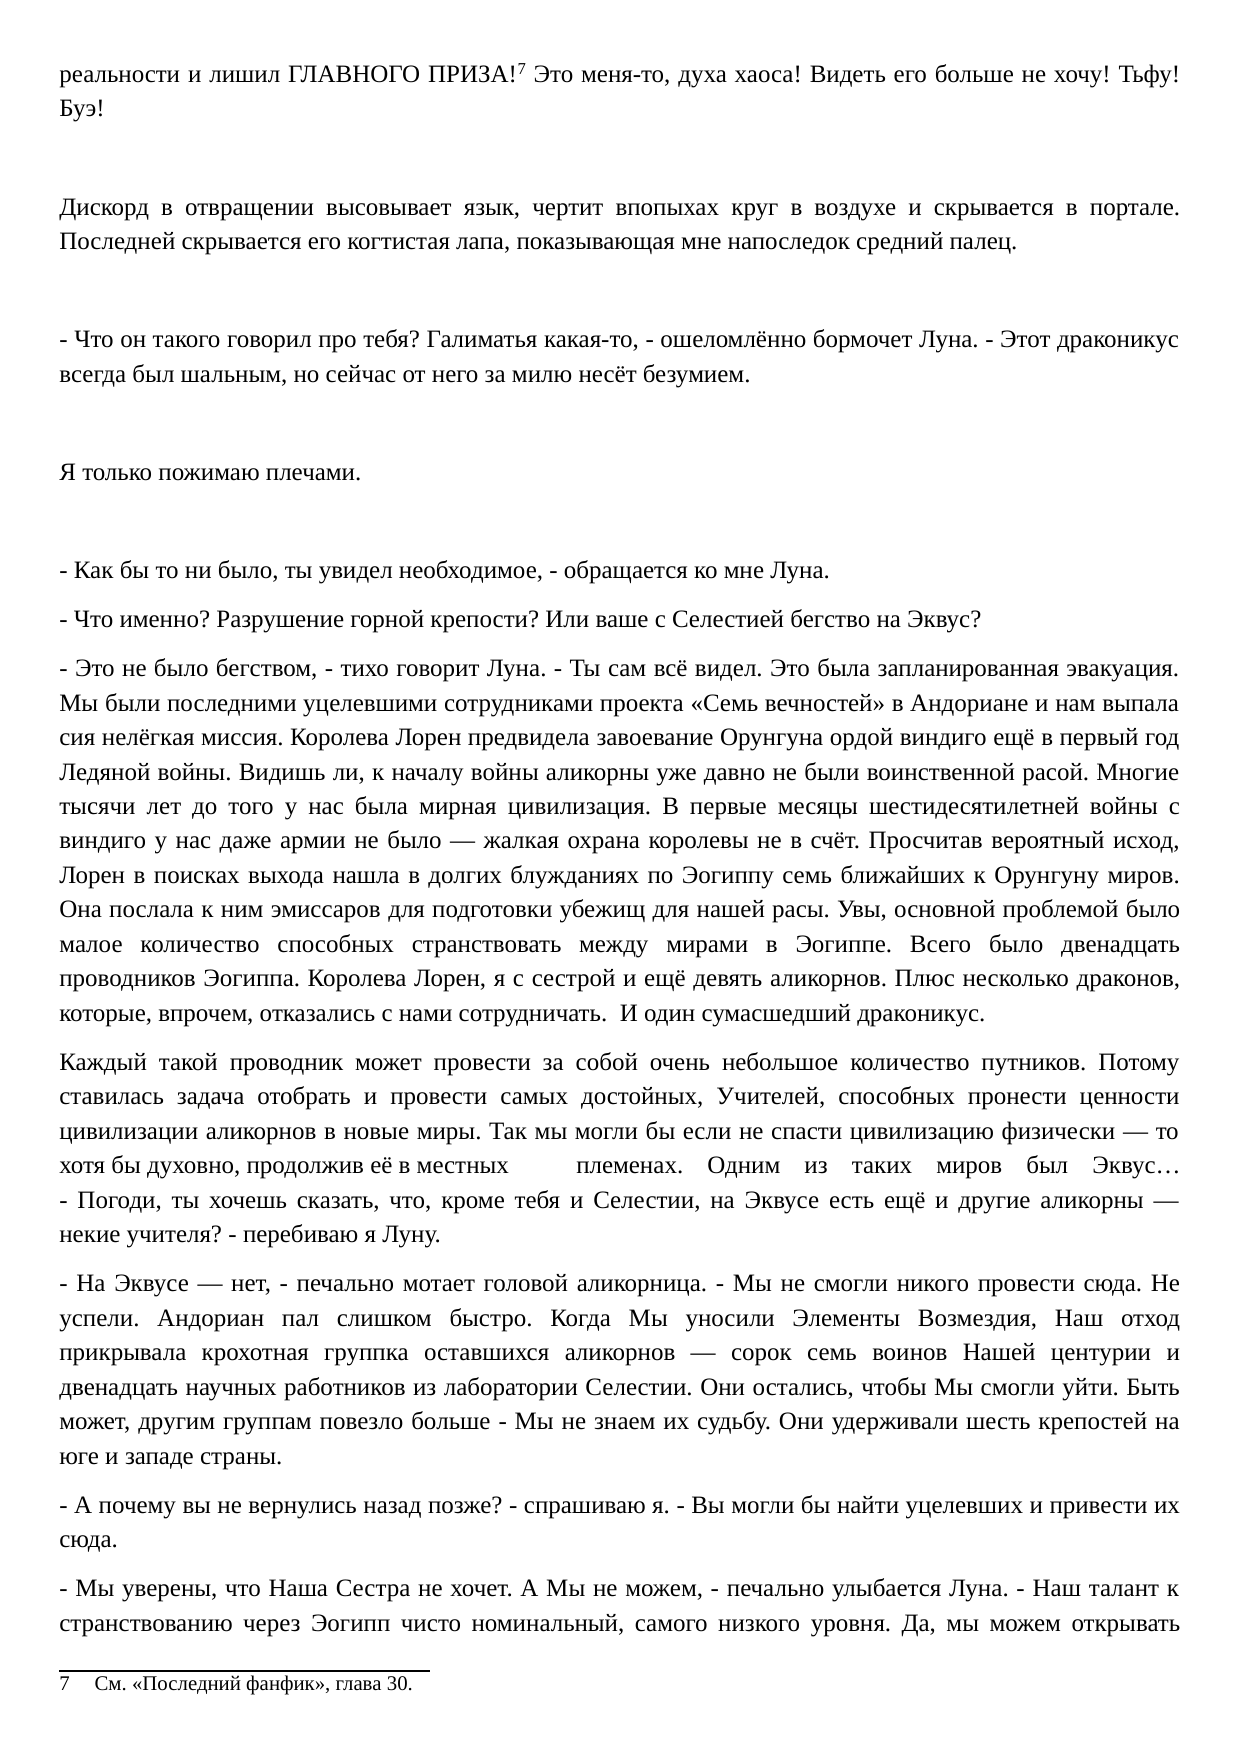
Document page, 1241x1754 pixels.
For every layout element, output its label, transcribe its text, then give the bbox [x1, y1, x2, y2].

text - Как бы то ни было, ты увидел необходимое, - обращается ко мне Луна. [59, 555, 1181, 584]
text Я только пожимаю плечами. [59, 457, 1181, 486]
text - Мы уверены, что Наша Сестра не хочет. А Мы не можем, - печально улыбается Луна. - Наш талант к странствованию через Эогипп чисто номинальный, самого низкого уровня. Да, мы можем открывать [59, 1573, 1181, 1637]
text - Что именно? Разрушение горной крепости? Или ваше с Селестией бегство на Эквус? [59, 604, 1181, 633]
text Дискорд в отвращении высовывает язык, чертит впопыхах круг в воздухе и скрывается в портале. Последней скрывается его когтистая лапа, показывающая мне напоследок средний палец. [59, 192, 1181, 255]
text - Что он такого говорил про тебя? Галиматья какая-то, - ошеломлённо бормочет Луна. - Этот драконикус всегда был шальным, но сейчас от него за милю несёт безумием. [59, 324, 1181, 387]
text - А почему вы не вернулись назад позже? - спрашиваю я. - Вы могли бы найти уцелевших и привести их сюда. [59, 1490, 1181, 1553]
text - Это не было бегством, - тихо говорит Луна. - Ты сам всё видел. Это была запланированная эвакуация. Мы были последними уцелевшими сотрудниками проекта «Семь вечностей» в Андориане и нам выпала сия нелёгкая миссия. Королева Лорен предвидела завоевание Орунгуна ордой виндиго ещё в первый год Ледяной войны. Видишь ли, к началу войны аликорны уже давно не были воинственной расой. Многие тысячи лет до того у нас была мирная цивилизация. В первые месяцы шестидесятилетней войны с виндиго у нас даже армии не было — жалкая охрана королевы не в счёт. Просчитав вероятный исход, Лорен в поисках выхода нашла в долгих блужданиях по Эогиппу семь ближайших к Орунгуну миров. Она послала к ним эмиссаров для подготовки убежищ для нашей расы. Увы, основной проблемой было малое количество способных странствовать между мирами в Эогиппе. Всего было двенадцать проводников Эогиппа. Королева Лорен, я с сестрой и ещё девять аликорнов. Плюс несколько драконов, которые, впрочем, отказались с нами сотрудничать. И один сумасшедший драконикус. [59, 653, 1181, 1027]
text Каждый такой проводник может провести за собой очень небольшое количество путников. Потому ставилась задача отобрать и провести самых достойных, Учителей, способных пронести ценности цивилизации аликорнов в новые миры. Так мы могли бы если не спасти цивилизацию физически — то хотя бы духовно, продолжив её в местных племенах. Одним из таких миров был Эквус… - Погоди, ты хочешь сказать, что, кроме тебя и Селестии, на Эквусе есть ещё и другие аликорны — некие учителя? - перебиваю я Луну. [59, 1047, 1181, 1248]
text См. «Последний фанфик», глава 30. [59, 1671, 1181, 1695]
text - На Эквусе — нет, - печально мотает головой аликорница. - Мы не смогли никого провести сюда. Не успели. Андориан пал слишком быстро. Когда Мы уносили Элементы Возмездия, Наш отход прикрывала крохотная группка оставшихся аликорнов — сорок семь воинов Нашей центурии и двенадцать научных работников из лаборатории Селестии. Они остались, чтобы Мы смогли уйти. Быть может, другим группам повезло больше - Мы не знаем их судьбу. Они удерживали шесть крепостей на юге и западе страны. [59, 1268, 1181, 1469]
text реальности и лишил ГЛАВНОГО ПРИЗА! Это меня-то, духа хаоса! Видеть его больше не хочу! Тьфу! Буэ! [59, 59, 1181, 122]
